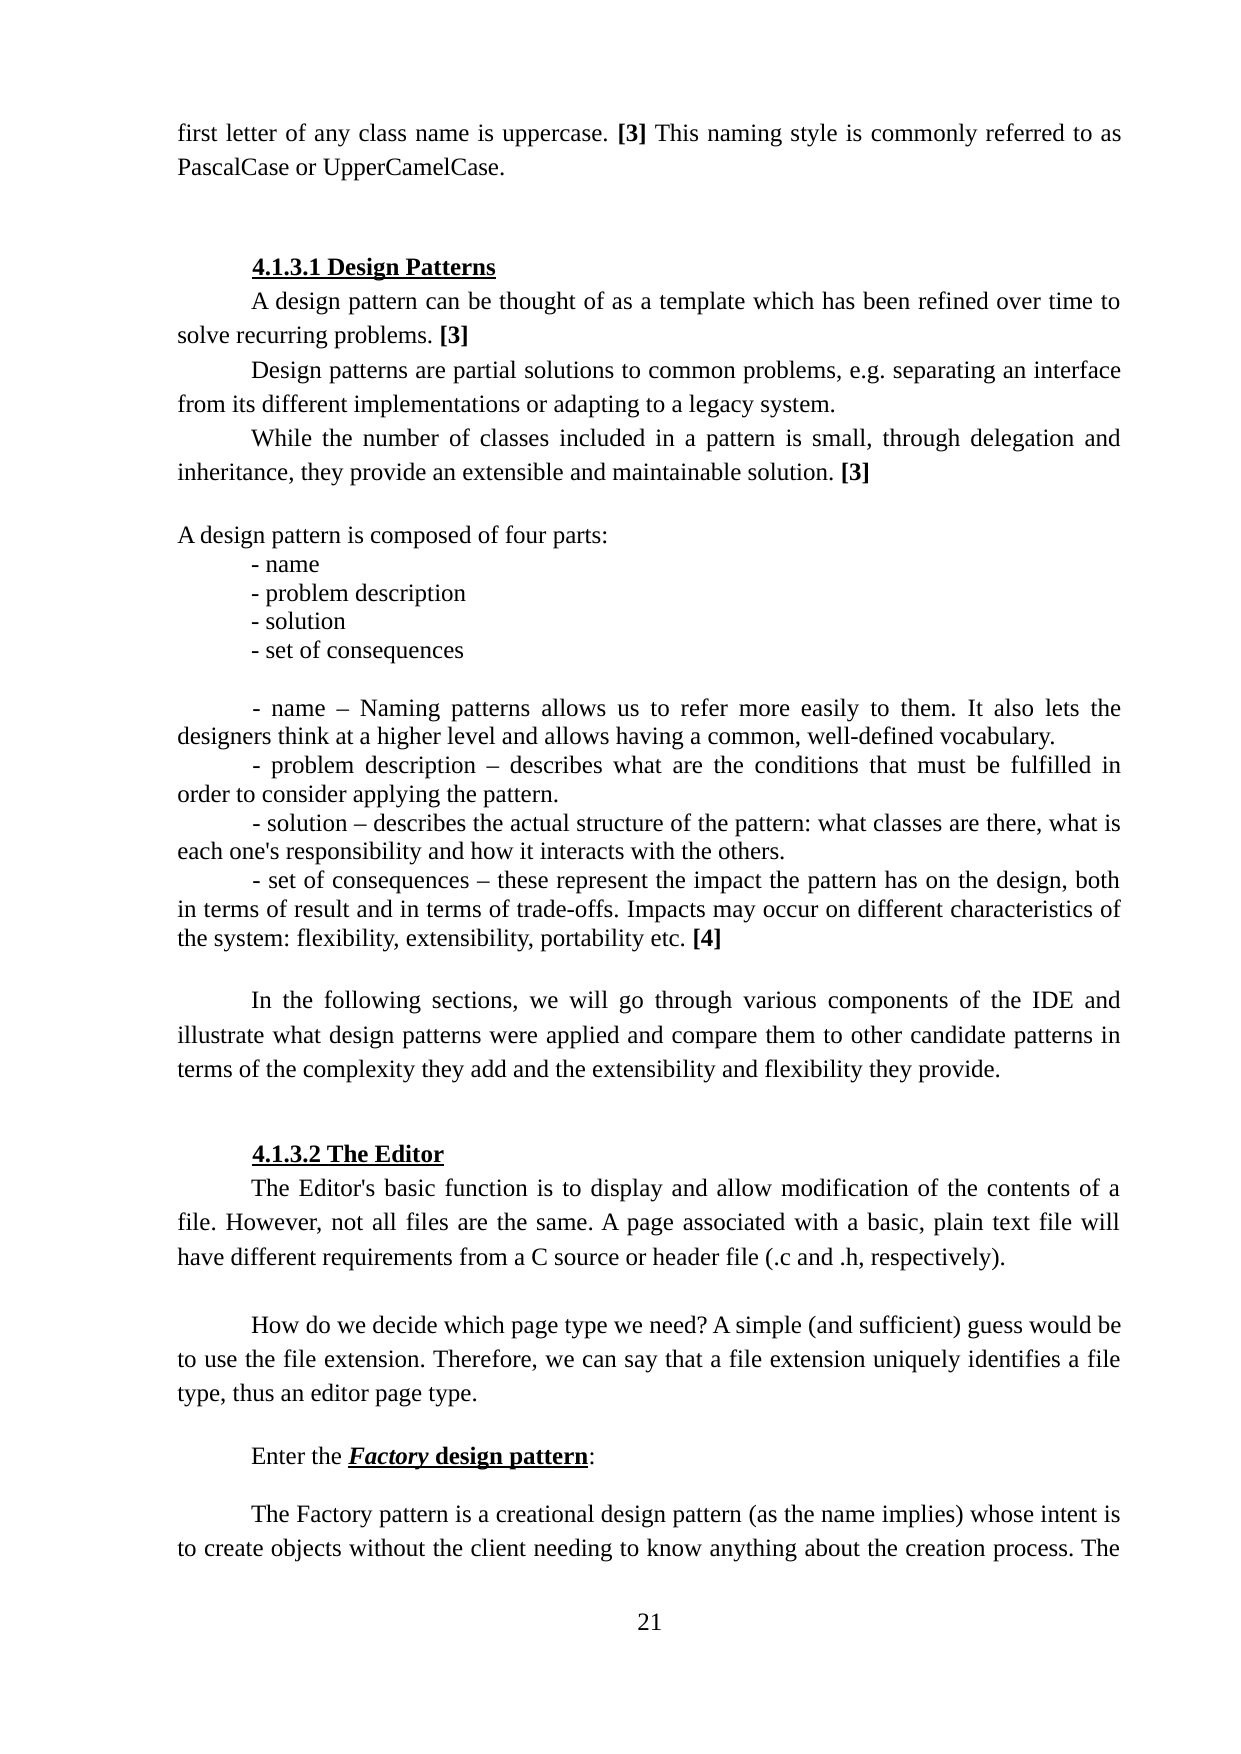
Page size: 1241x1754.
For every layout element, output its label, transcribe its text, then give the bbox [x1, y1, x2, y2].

text - problem description – describes what are the conditions that must be fulfilled in order to consider applying the pattern. [177, 750, 1122, 808]
text - problem description [177, 578, 1122, 606]
text The Editor's basic function is to display and allow modification of the contents of a file. However, not all files are the same. A page associated with a basic, plain text file will have different requirements from a C source or header file (.c and .h, respectively). [177, 1173, 1122, 1270]
text - set of consequences [177, 635, 1122, 664]
text - solution – describes the actual structure of the pattern: what classes are there, what is each one's responsibility and how it interacts with the others. [177, 808, 1122, 865]
text Enter the Factory design pattern: [177, 1441, 1122, 1470]
subtitle 4.1.3.2 The Editor [177, 1139, 1122, 1168]
text The Factory pattern is a creational design pattern (as the name implies) whose intent is to create objects without the client needing to know anything about the creation process. The [177, 1499, 1122, 1562]
text Design patterns are partial solutions to common problems, e.g. separating an interface from its different implementations or adapting to a legacy system. [177, 355, 1122, 418]
text While the number of classes included in a pattern is small, through delegation and inheritance, they provide an extensible and maintainable solution. [3] [177, 423, 1122, 486]
text - name [177, 549, 1122, 578]
text - name – Naming patterns allows us to refer more easily to them. It also lets the designers think at a higher level and allows having a common, well-defined vocabulary. [177, 693, 1122, 750]
text first letter of any class name is uppercase. [3] This naming style is commonly referred to as PascalCase or UpperCamelCase. [177, 118, 1122, 181]
text - solution [177, 606, 1122, 635]
text - set of consequences – these represent the impact the pattern has on the design, both in terms of result and in terms of trade-offs. Impacts may occur on different characteristics of the system: flexibility, extensibility, portability etc. [4] [177, 865, 1122, 951]
text A design pattern can be thought of as a template which has been refined over time to solve recurring problems. [3] [177, 286, 1122, 349]
text A design pattern is composed of four parts: [177, 520, 1122, 549]
text How do we decide which page type we need? A simple (and sufficient) guess would be to use the file extension. Therefore, we can say that a file extension uniquely identifies a file type, thus an editor page type. [177, 1310, 1122, 1407]
subtitle 4.1.3.1 Design Patterns [177, 252, 1122, 281]
text In the following sections, we will go through various components of the IDE and illustrate what design patterns were applied and compare them to other candidate patterns in terms of the complexity they add and the extensibility and flexibility they provide. [177, 986, 1122, 1083]
